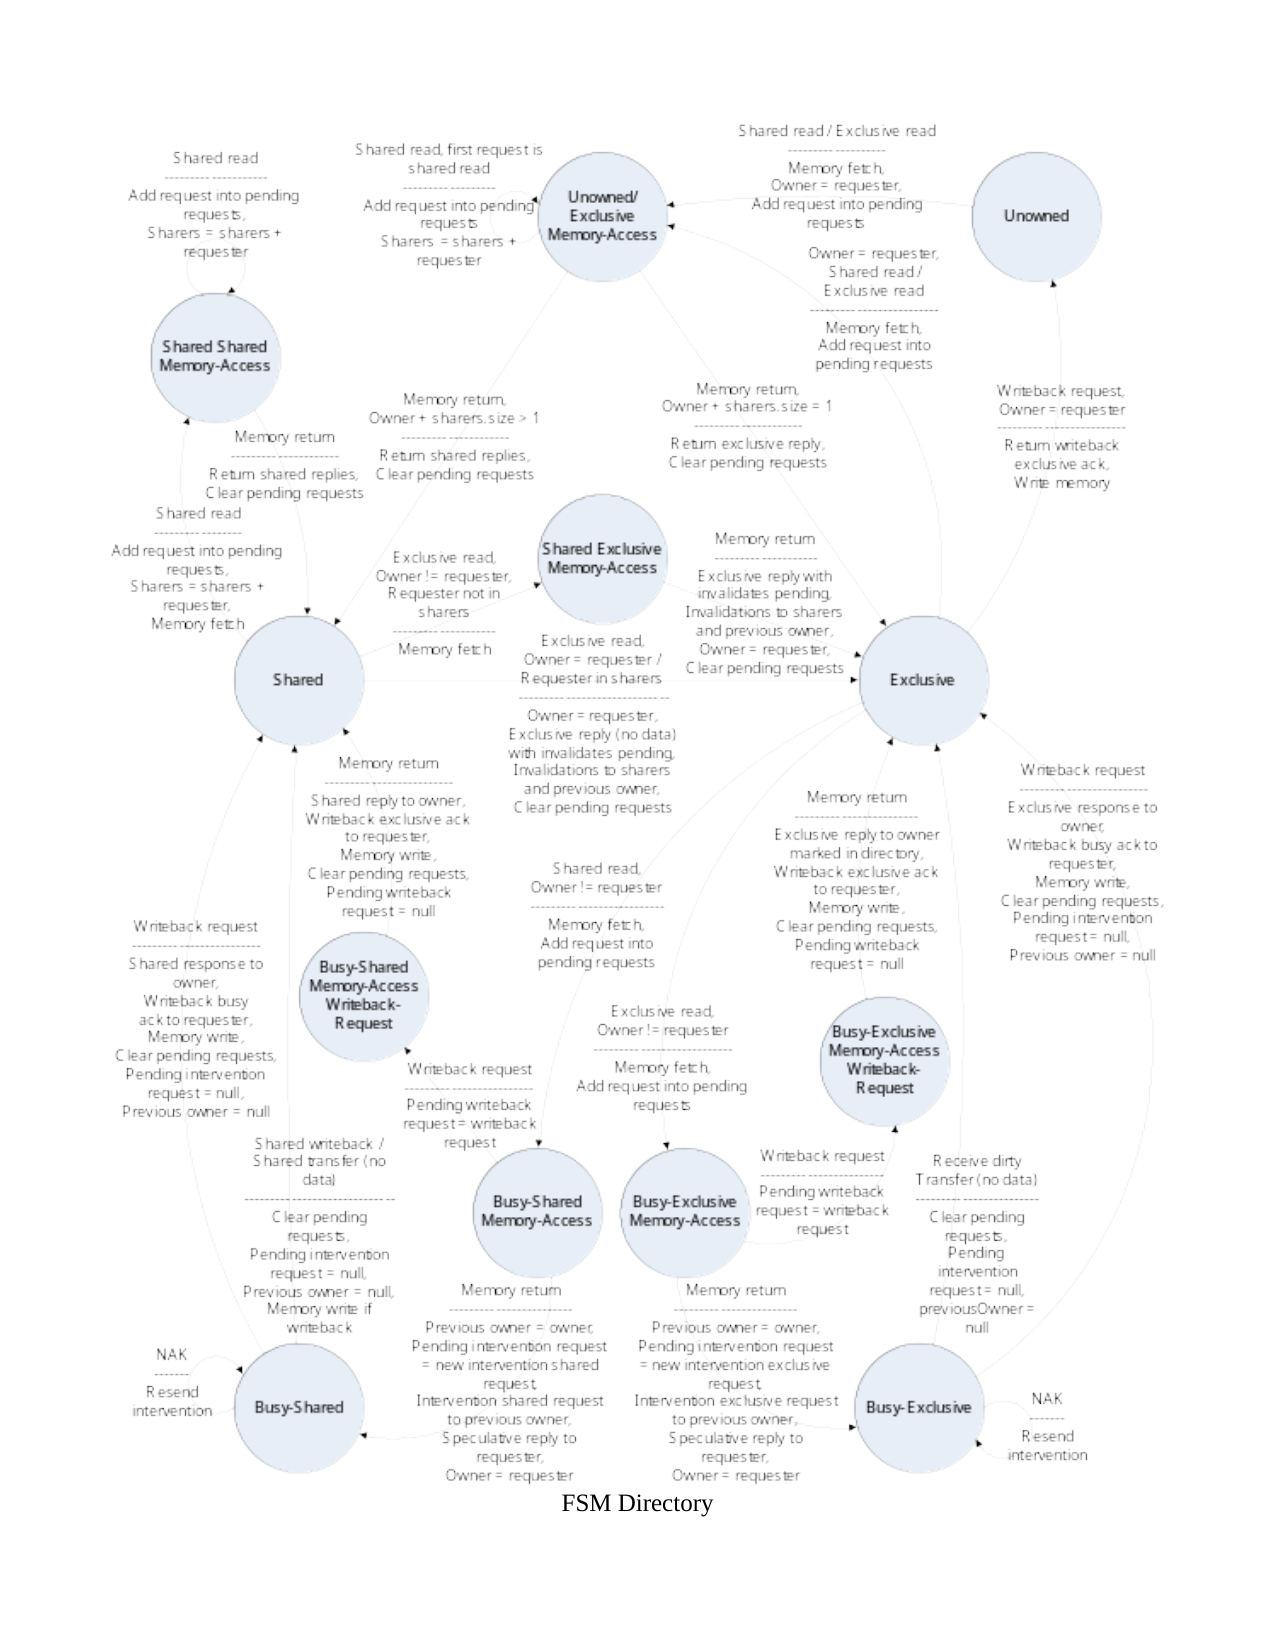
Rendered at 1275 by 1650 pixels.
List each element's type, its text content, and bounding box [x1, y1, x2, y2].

text FSM Directory [118, 118, 1157, 1517]
